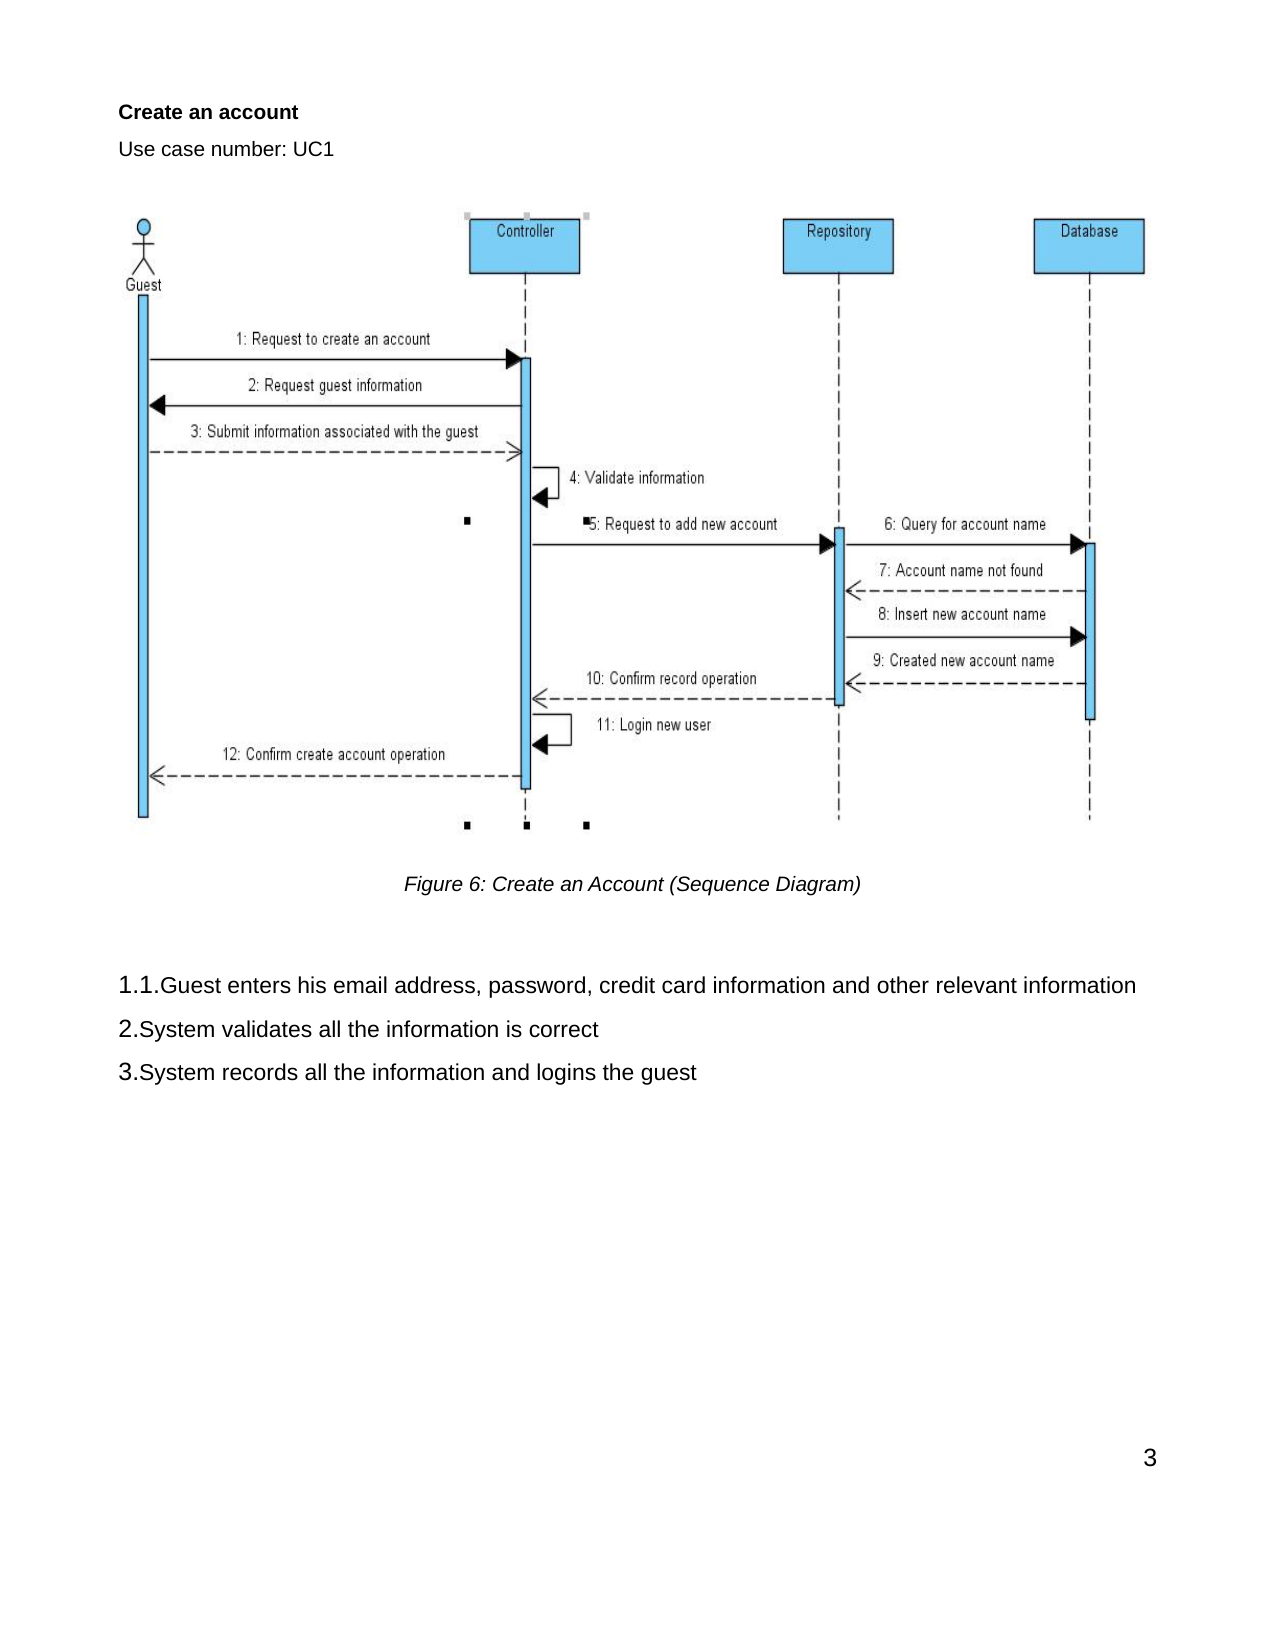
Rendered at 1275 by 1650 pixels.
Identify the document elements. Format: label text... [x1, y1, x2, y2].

list Figure 6: Create an Account (Sequence Diagram) [114, 872, 1153, 896]
subtitle Create an account [118, 100, 1157, 124]
text Use case number: UC1 [118, 136, 1157, 160]
list Guest enters his email address, password, credit card information and other relevant information [114, 172, 1157, 999]
list System validates all the information is correct [118, 1014, 1157, 1042]
list System records all the information and logins the guest [118, 1057, 1157, 1086]
